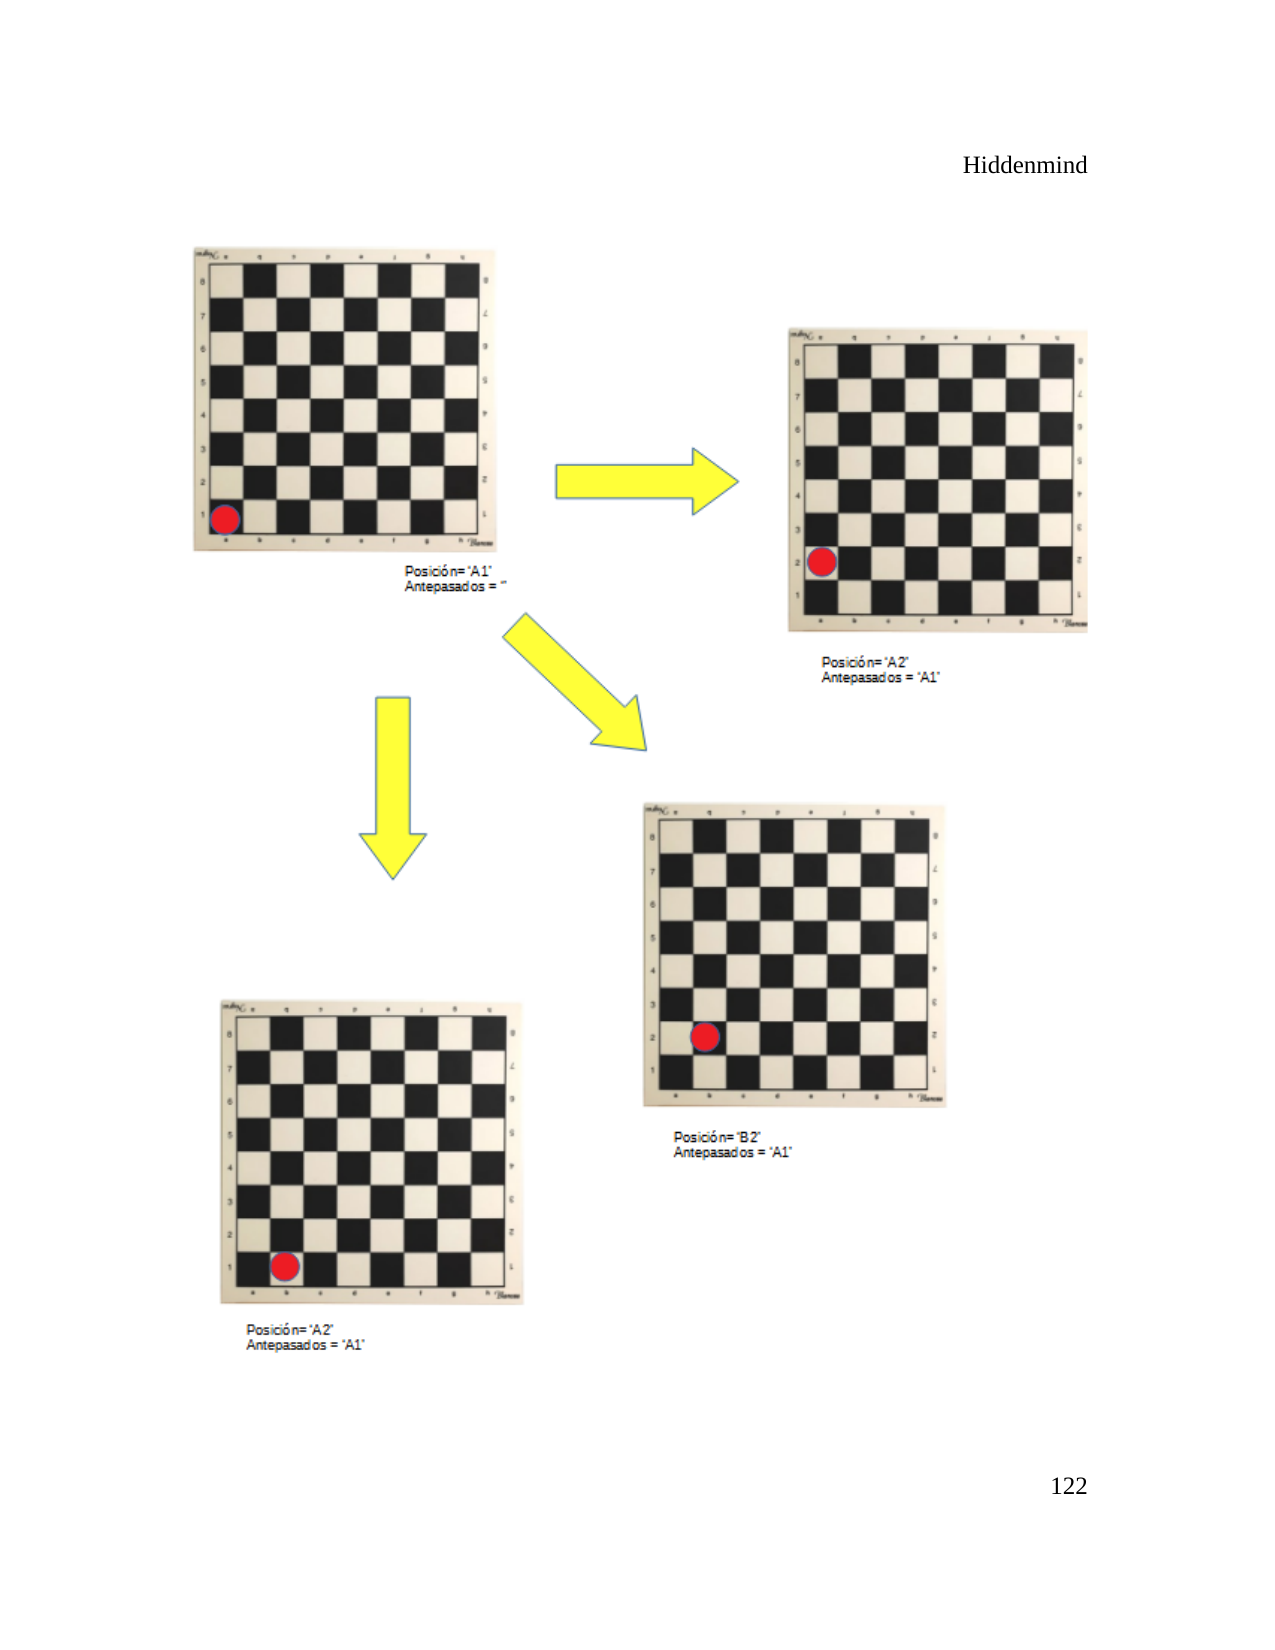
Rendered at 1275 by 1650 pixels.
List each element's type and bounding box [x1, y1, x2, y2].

picture [187, 236, 1088, 1356]
